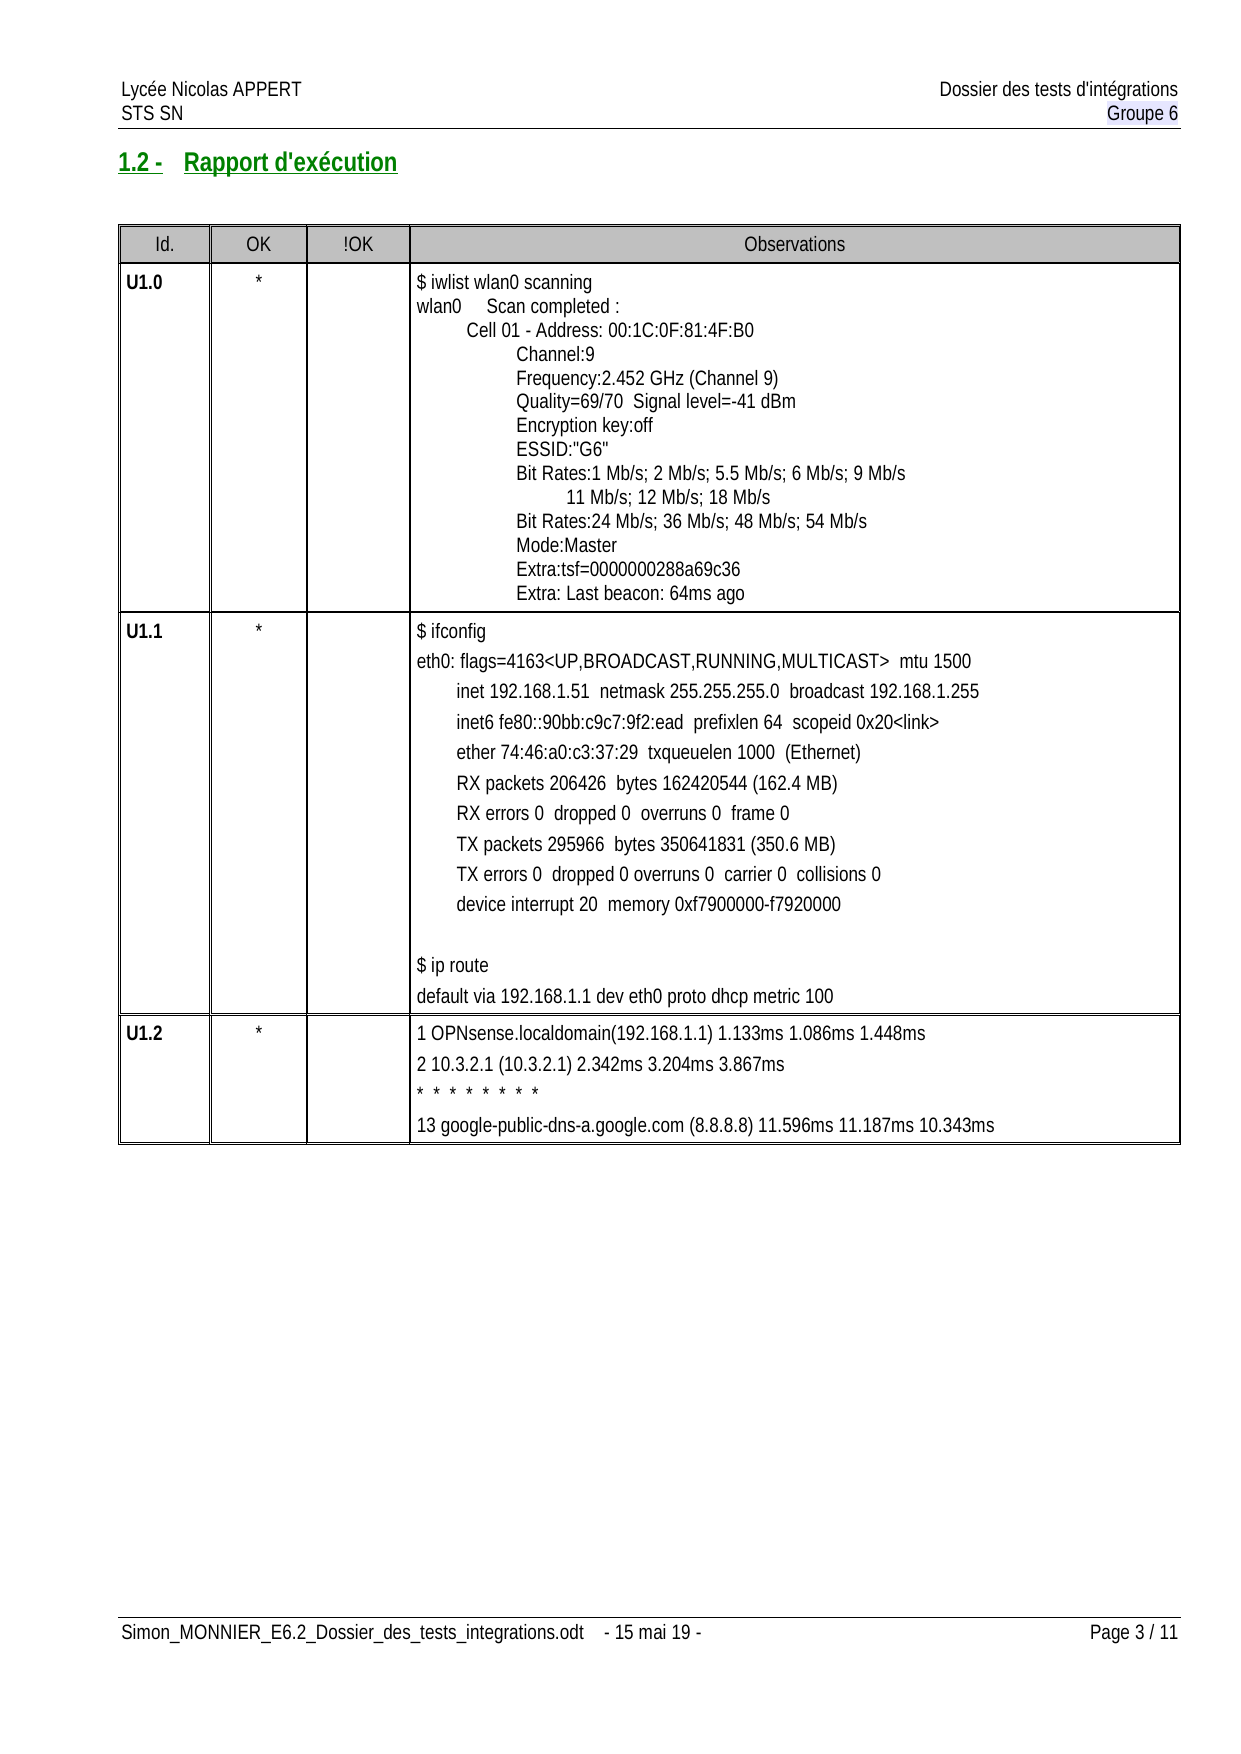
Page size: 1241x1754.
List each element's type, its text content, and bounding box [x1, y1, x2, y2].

table_cell $ iwlist wlan0 scanning wlan0 Scan completed : Cell 01 - Address: 00:1C:0F:81:4F:B0 Channel:9 Frequency:2.452 GHz (Channel 9) Quality=69/70 Signal level=-41 dBm Encryption key:off ESSID:"G6" Bit Rates:1 Mb/s; 2 Mb/s; 5.5 Mb/s; 6 Mb/s; 9 Mb/s 11 Mb/s; 12 Mb/s; 18 Mb/s Bit Rates:24 Mb/s; 36 Mb/s; 48 Mb/s; 54 Mb/s Mode:Master Extra:tsf=0000000288a69c36 Extra: Last beacon: 64ms ago [411, 264, 1179, 611]
subtitle Rapport d'exécution [118, 145, 1181, 176]
table_cell [308, 1016, 409, 1142]
table_cell * [212, 264, 306, 611]
table_cell U1.2 [121, 1016, 209, 1142]
table_cell [308, 264, 409, 611]
table_cell [308, 613, 409, 1013]
table_cell * [212, 1016, 306, 1142]
table_cell U1.0 [121, 264, 209, 611]
table_header Id. [121, 227, 209, 262]
table_header Observations [411, 227, 1179, 262]
table_cell 1 OPNsense.localdomain(192.168.1.1) 1.133ms 1.086ms 1.448ms 2 10.3.2.1 (10.3.2.1) 2.342ms 3.204ms 3.867ms * * * * * * * * 13 google-public-dns-a.google.com (8.8.8.8) 11.596ms 11.187ms 10.343ms [411, 1016, 1179, 1142]
table_header OK [212, 227, 306, 262]
table_cell * [212, 613, 306, 1013]
table_cell $ ifconfig eth0: flags=4163<UP,BROADCAST,RUNNING,MULTICAST> mtu 1500 inet 192.168.1.51 netmask 255.255.255.0 broadcast 192.168.1.255 inet6 fe80::90bb:c9c7:9f2:ead prefixlen 64 scopeid 0x20<link> ether 74:46:a0:c3:37:29 txqueuelen 1000 (Ethernet) RX packets 206426 bytes 162420544 (162.4 MB) RX errors 0 dropped 0 overruns 0 frame 0 TX packets 295966 bytes 350641831 (350.6 MB) TX errors 0 dropped 0 overruns 0 carrier 0 collisions 0 device interrupt 20 memory 0xf7900000-f7920000 $ ip route default via 192.168.1.1 dev eth0 proto dhcp metric 100 [411, 613, 1179, 1013]
table_cell U1.1 [121, 613, 209, 1013]
table_header !OK [308, 227, 409, 262]
